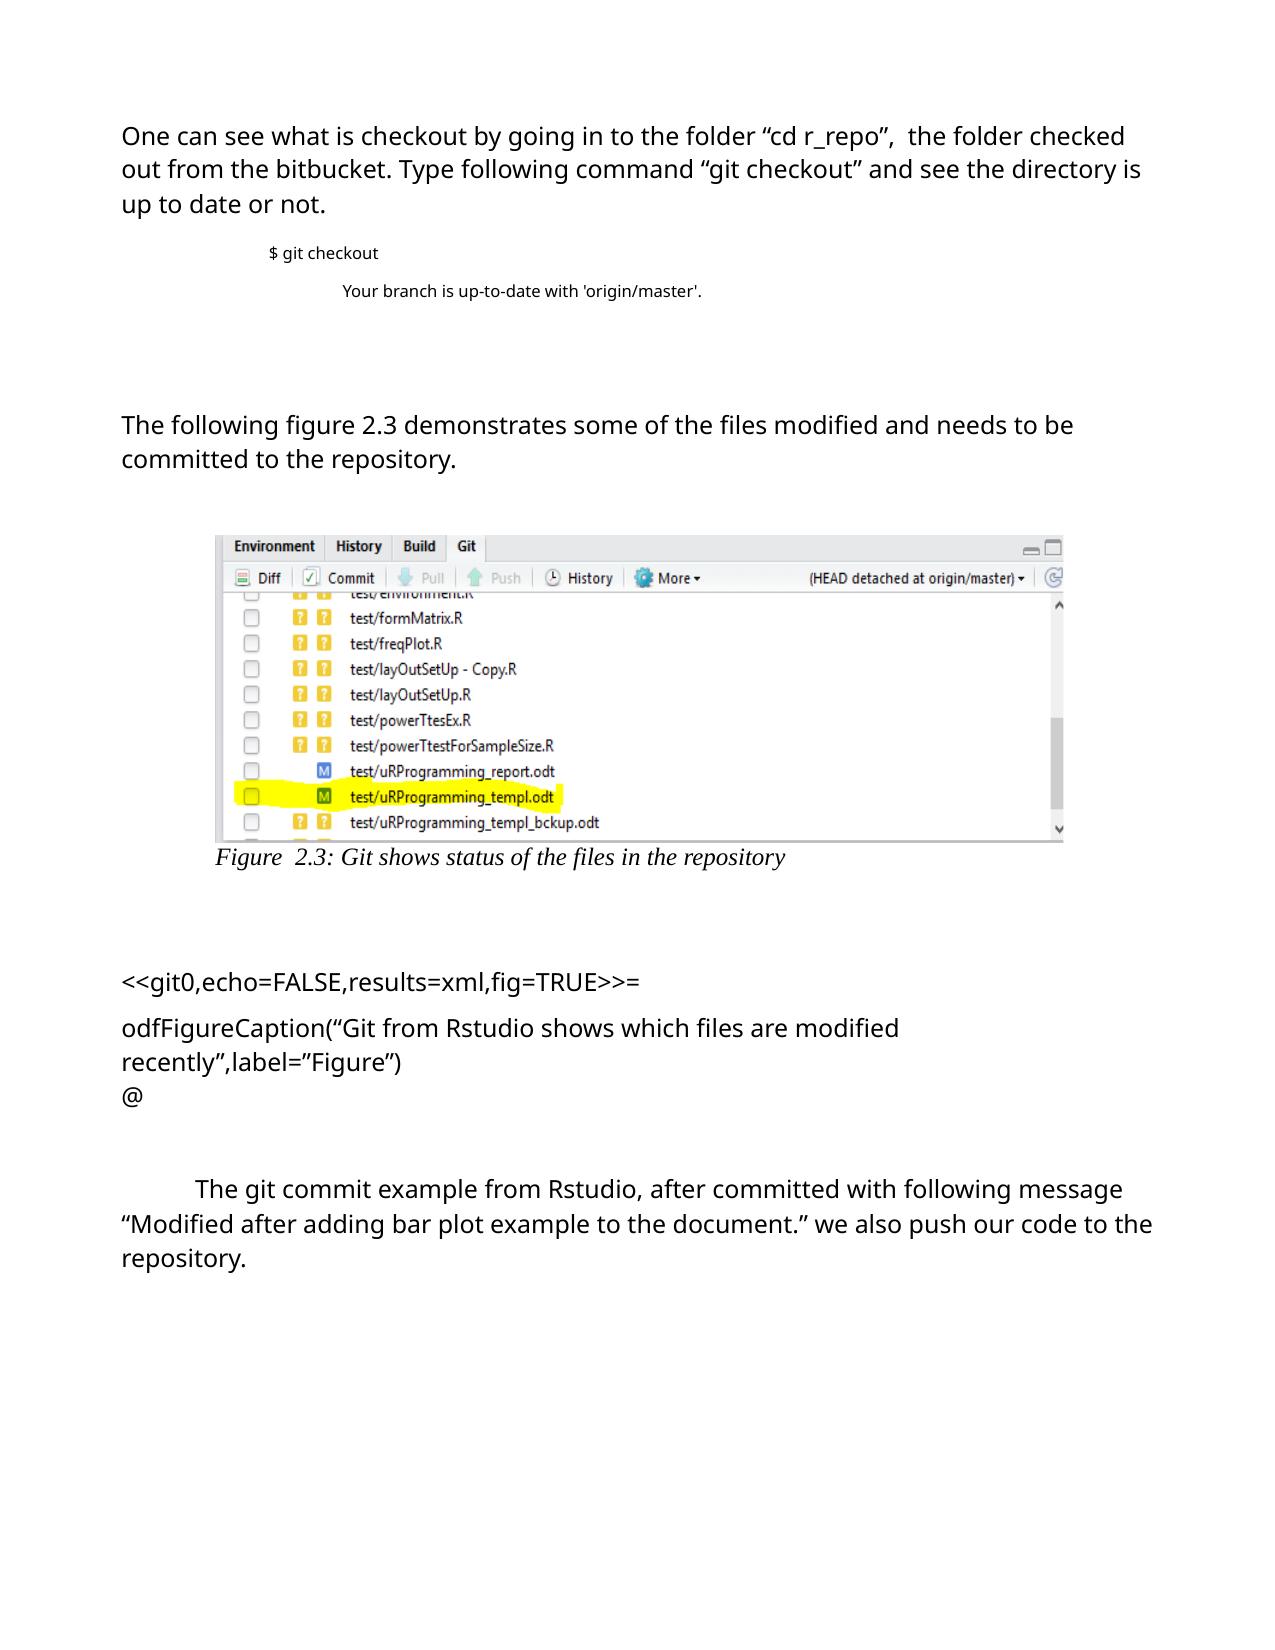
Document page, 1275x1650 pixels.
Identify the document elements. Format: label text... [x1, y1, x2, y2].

text $ git checkout [121, 233, 1158, 267]
text Your branch is up-to-date with 'origin/master'. [121, 279, 1158, 302]
text One can see what is checkout by going in to the folder “cd r_repo”, the folder checked out from the bitbucket. Type following command “git checkout” and see the directory is up to date or not. [121, 118, 1158, 220]
text odfFigureCaption(“Git from Rstudio shows which files are modified recently”,label=”Figure”) [121, 1011, 1158, 1079]
picture [215, 535, 1064, 843]
text Figure 2.3: Git shows status of the files in the repository [215, 843, 1063, 871]
text @ [121, 1079, 1158, 1113]
text <<git0,echo=FALSE,results=xml,fig=TRUE>>= [121, 964, 1158, 998]
text The git commit example from Rstudio, after committed with following message “Modified after adding bar plot example to the document.” we also push our code to the repository. [121, 1172, 1158, 1274]
text The following figure 2.3 demonstrates some of the files modified and needs to be committed to the repository. [121, 408, 1158, 476]
